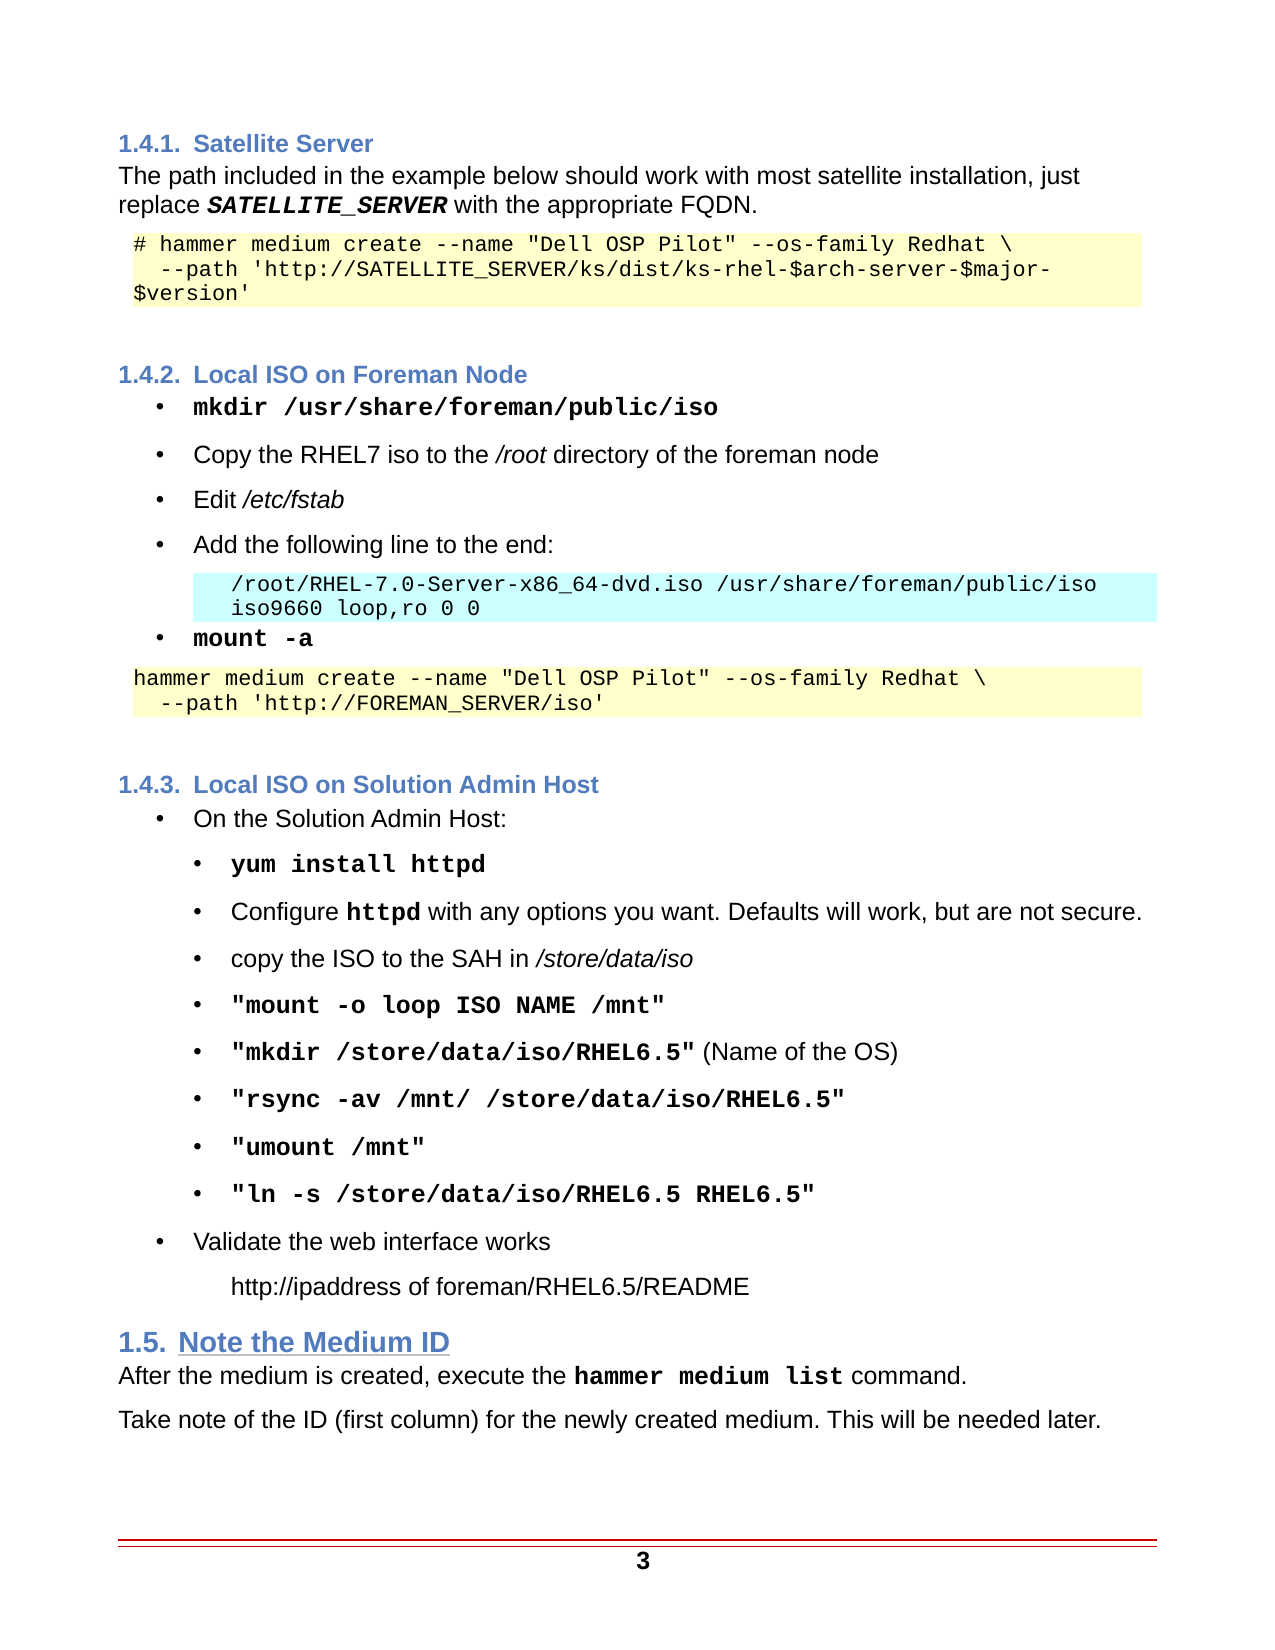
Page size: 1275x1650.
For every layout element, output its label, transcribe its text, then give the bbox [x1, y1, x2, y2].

list mount -a [156, 625, 1157, 653]
list Copy the RHEL7 iso to the /root directory of the foreman node [156, 440, 1157, 468]
text # hammer medium create --name "Dell OSP Pilot" --os-family Redhat \ --path 'http://SATELLITE_SERVER/ks/dist/ks-rhel-$arch-server-$major-$version' [133, 233, 1142, 307]
subtitle Local ISO on Solution Admin Host [118, 769, 1157, 798]
list mkdir /usr/share/foreman/public/iso [156, 395, 1157, 423]
list /root/RHEL-7.0-Server-x86_64-dvd.iso /usr/share/foreman/public/iso iso9660 loop,ro 0 0 [193, 573, 1157, 622]
text Take note of the ID (first column) for the newly created medium. This will be needed later. [118, 1405, 1157, 1433]
list http://ipaddress of foreman/RHEL6.5/README [193, 1272, 1157, 1301]
subtitle Satellite Server [118, 129, 1157, 158]
text After the medium is created, execute the hammer medium list command. [118, 1361, 1157, 1392]
list "umount /mnt" [193, 1132, 1157, 1163]
list yum install httpd [193, 849, 1157, 880]
list "mount -o loop ISO NAME /mnt" [193, 989, 1157, 1021]
list copy the ISO to the SAH in /store/data/iso [193, 944, 1157, 973]
list Configure httpd with any options you want. Defaults will work, but are not secure. [193, 897, 1157, 928]
list "rsync -av /mnt/ /store/data/iso/RHEL6.5" [193, 1084, 1157, 1115]
list "mkdir /store/data/iso/RHEL6.5" (Name of the OS) [193, 1037, 1157, 1068]
list "ln -s /store/data/iso/RHEL6.5 RHEL6.5" [193, 1179, 1157, 1210]
list Add the following line to the end: [156, 530, 1157, 559]
list On the Solution Admin Host: [156, 804, 1157, 833]
list Validate the web interface works [156, 1227, 1157, 1255]
text hammer medium create --name "Dell OSP Pilot" --os-family Redhat \ --path 'http://FOREMAN_SERVER/iso' [133, 667, 1142, 717]
list Edit /etc/fstab [156, 485, 1157, 514]
subtitle Note the Medium ID [118, 1325, 1157, 1358]
text The path included in the example below should work with most satellite installation, just replace SATELLITE_SERVER with the appropriate FQDN. [118, 161, 1157, 221]
subtitle Local ISO on Foreman Node [118, 360, 1157, 389]
